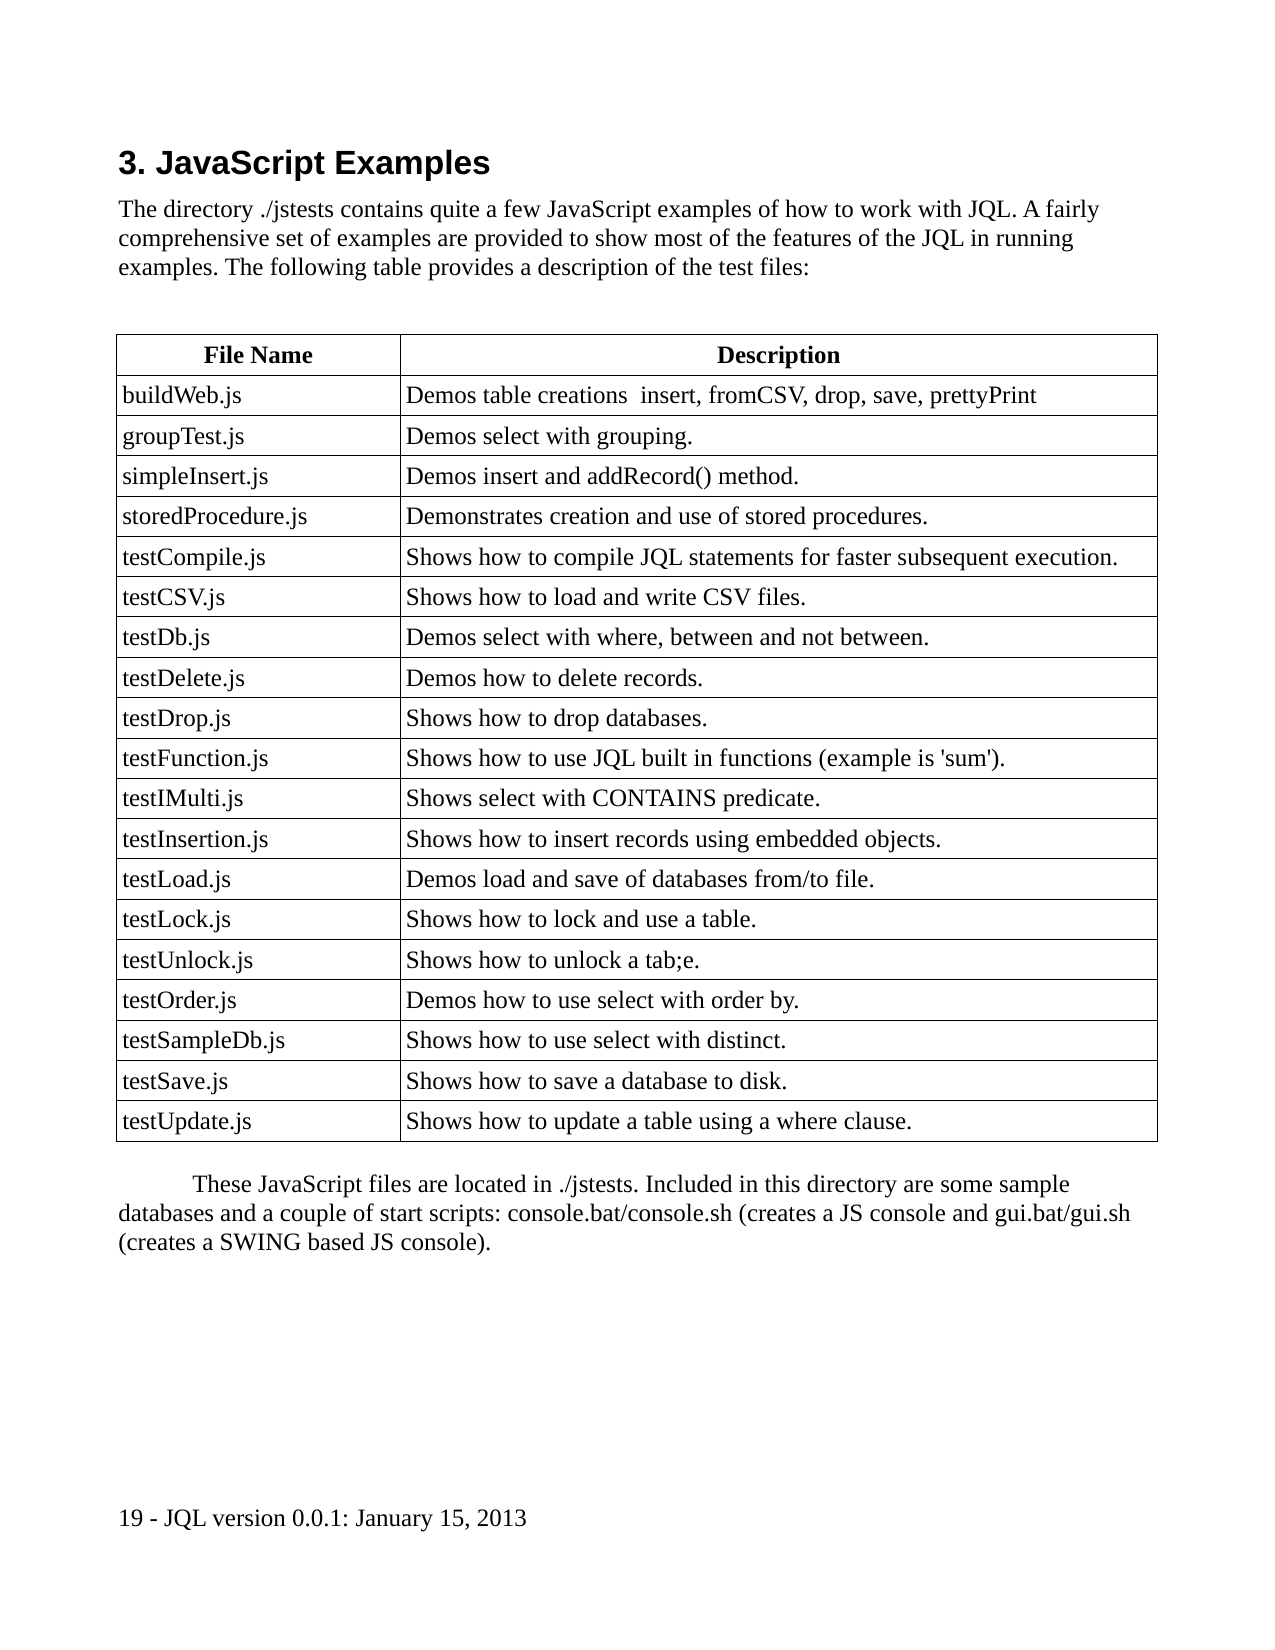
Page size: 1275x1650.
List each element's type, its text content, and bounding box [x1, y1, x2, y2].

table_cell testIMulti.js [117, 779, 400, 818]
table_cell groupTest.js [117, 416, 400, 455]
table_cell Shows how to insert records using embedded objects. [401, 819, 1157, 858]
table_cell Shows select with CONTAINS predicate. [401, 779, 1157, 818]
table_cell testUpdate.js [117, 1101, 400, 1141]
table_cell testUnlock.js [117, 940, 400, 979]
table_header File Name [117, 335, 400, 374]
table_cell Shows how to load and write CSV files. [401, 577, 1157, 616]
table_cell testDb.js [117, 617, 400, 657]
table_cell simpleInsert.js [117, 456, 400, 496]
subtitle 3. JavaScript Examples [118, 143, 1157, 182]
table_cell Shows how to unlock a tab;e. [401, 940, 1157, 979]
table_cell testDelete.js [117, 658, 400, 697]
table_cell testCSV.js [117, 577, 400, 616]
table_cell Shows how to lock and use a table. [401, 900, 1157, 939]
table_cell Demos load and save of databases from/to file. [401, 859, 1157, 899]
table_cell Shows how to update a table using a where clause. [401, 1101, 1157, 1141]
table_cell Demos table creations insert, fromCSV, drop, save, prettyPrint [401, 376, 1157, 415]
table_cell testLoad.js [117, 859, 400, 899]
table_cell testSampleDb.js [117, 1021, 400, 1060]
table_cell testInsertion.js [117, 819, 400, 858]
table_cell Demos how to use select with order by. [401, 980, 1157, 1019]
text The directory ./jstests contains quite a few JavaScript examples of how to work with JQL. A fairly comprehensive set of examples are provided to show most of the features of the JQL in running examples. The following table provides a description of the test files: [118, 194, 1157, 281]
table_cell Shows how to use JQL built in functions (example is 'sum'). [401, 739, 1157, 778]
table_cell Demos how to delete records. [401, 658, 1157, 697]
table_cell testLock.js [117, 900, 400, 939]
table_cell Demonstrates creation and use of stored procedures. [401, 497, 1157, 536]
table_cell Shows how to drop databases. [401, 698, 1157, 737]
table_cell Demos select with grouping. [401, 416, 1157, 455]
table_cell Shows how to save a database to disk. [401, 1061, 1157, 1100]
table_cell testDrop.js [117, 698, 400, 737]
table_cell buildWeb.js [117, 376, 400, 415]
table_cell Shows how to use select with distinct. [401, 1021, 1157, 1060]
table_cell testFunction.js [117, 739, 400, 778]
table_cell testSave.js [117, 1061, 400, 1100]
table_cell Demos select with where, between and not between. [401, 617, 1157, 657]
table_cell storedProcedure.js [117, 497, 400, 536]
table_cell Demos insert and addRecord() method. [401, 456, 1157, 496]
table_cell testOrder.js [117, 980, 400, 1019]
text These JavaScript files are located in ./jstests. Included in this directory are some sample databases and a couple of start scripts: console.bat/console.sh (creates a JS console and gui.bat/gui.sh (creates a SWING based JS console). [118, 1169, 1157, 1256]
table_cell testCompile.js [117, 537, 400, 576]
table_header Description [401, 335, 1157, 374]
table_cell Shows how to compile JQL statements for faster subsequent execution. [401, 537, 1157, 576]
